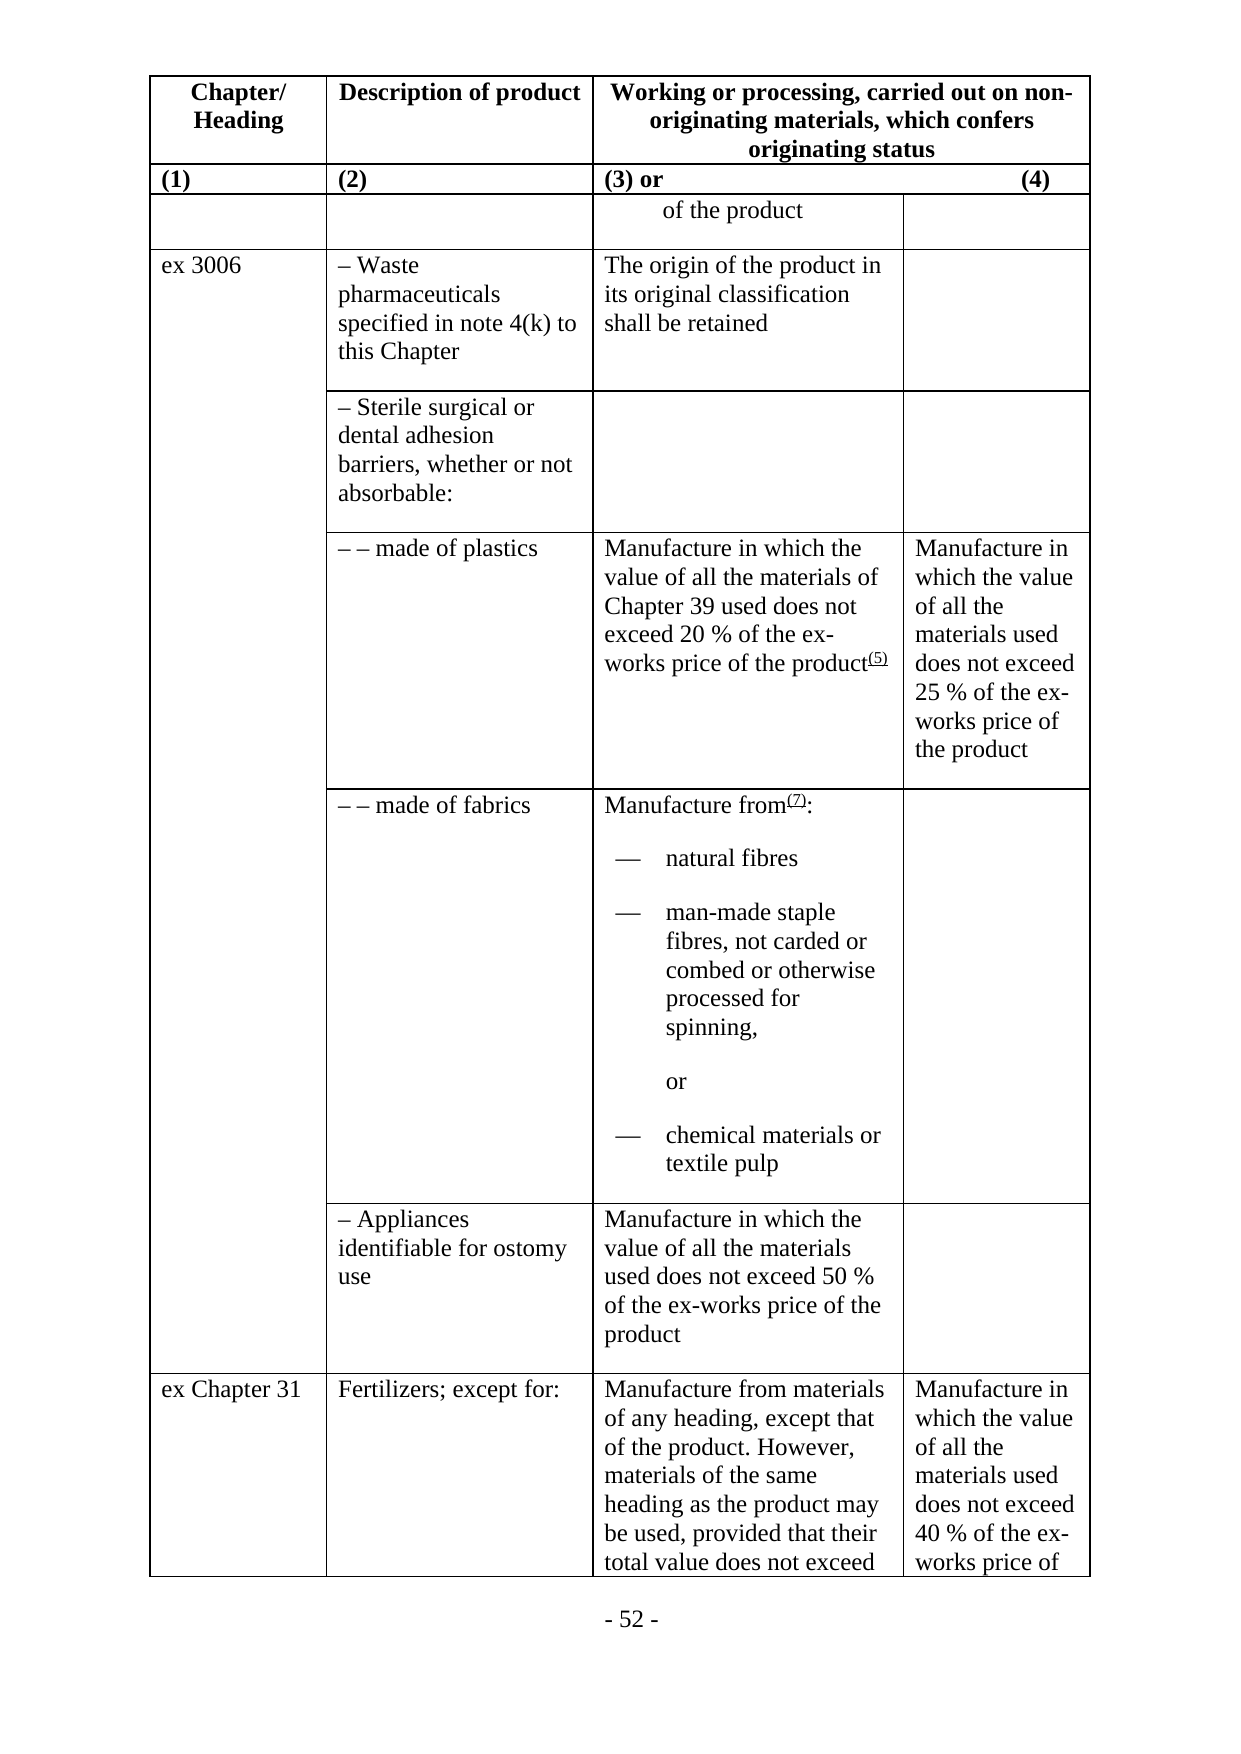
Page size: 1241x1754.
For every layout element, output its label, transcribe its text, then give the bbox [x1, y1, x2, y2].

table_cell [151, 1203, 326, 1373]
table_cell [604, 195, 651, 248]
table_cell ex Chapter 31 [151, 1374, 326, 1576]
table_cell [904, 195, 1089, 248]
table_cell – Waste pharmaceuticals specified in note 4(k) to this Chapter [327, 250, 592, 390]
table_cell – – made of plastics [327, 533, 592, 788]
table_cell [327, 195, 592, 248]
table_cell Manufacture from(7): [594, 790, 903, 1202]
table_cell (2) [327, 165, 592, 193]
table_cell (3) or (4) [594, 165, 1089, 193]
table_cell [904, 1204, 1089, 1373]
table_cell The origin of the product in its original classification shall be retained [594, 250, 903, 390]
table_cell of the product [651, 195, 892, 248]
table_cell [151, 788, 326, 1202]
table_cell — [604, 1120, 654, 1202]
table_header natural fibres [654, 844, 892, 897]
table_cell Fertilizers; except for: [327, 1374, 592, 1576]
table_cell [594, 392, 903, 532]
table_cell [904, 250, 1089, 390]
table_cell man-made staple fibres, not carded or combed or otherwise processed for spinning, or [654, 897, 892, 1120]
table_cell – Sterile surgical or dental adhesion barriers, whether or not absorbable: [327, 392, 592, 532]
table_cell [151, 532, 326, 788]
table_cell Manufacture in which the value of all the materials used does not exceed 40 % of the ex-works price of [904, 1374, 1089, 1576]
table_cell (1) [151, 165, 326, 193]
table_cell chemical materials or textile pulp [654, 1120, 892, 1202]
table_cell – – made of fabrics [327, 790, 592, 1202]
table_cell [151, 195, 326, 248]
table_cell Manufacture from materials of any heading, except that of the product. However, materials of the same heading as the product may be used, provided that their total value does not exceed [594, 1374, 903, 1576]
table_cell [151, 390, 326, 532]
table_header — [604, 844, 654, 897]
table_cell Manufacture in which the value of all the materials of Chapter 39 used does not exceed 20 % of the ex-works price of the product(5) [594, 533, 903, 788]
table_header Chapter/Heading [151, 77, 326, 163]
table_cell Manufacture in which the value of all the materials used does not exceed 50 % of the ex-works price of the product [594, 1204, 903, 1373]
table_cell [594, 195, 903, 248]
table_cell Manufacture in which the value of all the materials used does not exceed 25 % of the ex-works price of the product [904, 533, 1089, 788]
table_header Description of product [327, 77, 592, 163]
table_cell — [604, 897, 654, 1120]
table_cell ex 3006 [151, 250, 326, 390]
table_cell [904, 392, 1089, 532]
table_cell [904, 790, 1089, 1202]
table_header Working or processing, carried out on non-originating materials, which confers originating status [594, 77, 1089, 163]
table_cell – Appliances identifiable for ostomy use [327, 1204, 592, 1373]
